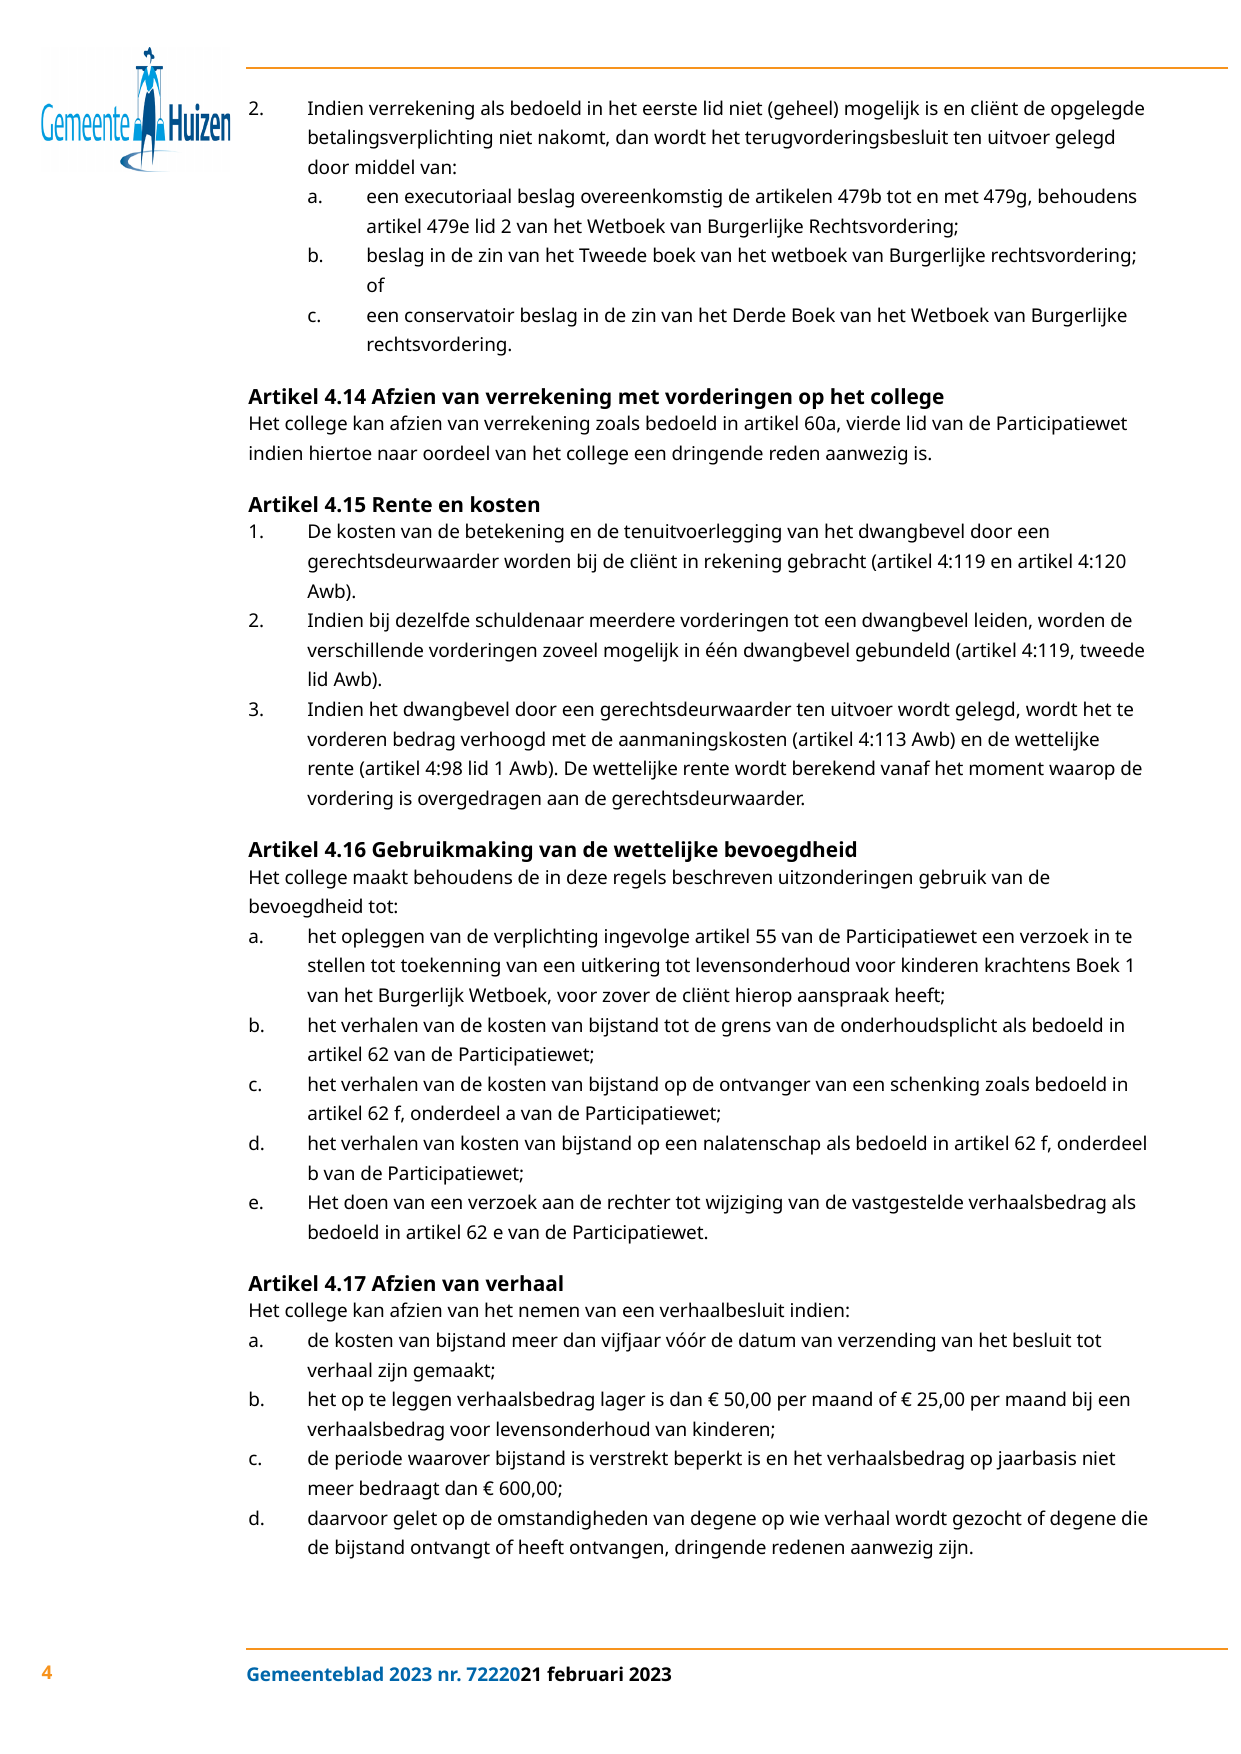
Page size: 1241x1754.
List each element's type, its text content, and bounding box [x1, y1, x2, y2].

list Indien het dwangbevel door een gerechtsdeurwaarder ten uitvoer wordt gelegd, wordt het te vorderen bedrag verhoogd met de aanmaningskosten (artikel 4:113 Awb) en de wettelijke rente (artikel 4:98 lid 1 Awb). De wettelijke rente wordt berekend vanaf het moment waarop de vordering is overgedragen aan de gerechtsdeurwaarder. [248, 696, 1152, 811]
text Het college kan afzien van het nemen van een verhaalbesluit indien: [248, 1298, 1152, 1323]
list het op te leggen verhaalsbedrag lager is dan € 50,00 per maand of € 25,00 per maand bij een verhaalsbedrag voor levensonderhoud van kinderen; [248, 1386, 1152, 1442]
list het verhalen van de kosten van bijstand tot de grens van de onderhoudsplicht als bedoeld in artikel 62 van de Participatiewet; [248, 1012, 1152, 1067]
text Artikel 4.17 Afzien van verhaal [248, 1269, 1152, 1298]
list het opleggen van de verplichting ingevolge artikel 55 van de Participatiewet een verzoek in te stellen tot toekenning van een uitkering tot levensonderhoud voor kinderen krachtens Boek 1 van het Burgerlijk Wetboek, voor zover de cliënt hierop aanspraak heeft; [248, 923, 1152, 1008]
list Indien bij dezelfde schuldenaar meerdere vorderingen tot een dwangbevel leiden, worden de verschillende vorderingen zoveel mogelijk in één dwangbevel gebundeld (artikel 4:119, tweede lid Awb). [248, 607, 1152, 692]
list Het doen van een verzoek aan de rechter tot wijziging van de vastgestelde verhaalsbedrag als bedoeld in artikel 62 e van de Participatiewet. [248, 1189, 1152, 1244]
list de kosten van bijstand meer dan vijfjaar vóór de datum van verzending van het besluit tot verhaal zijn gemaakt; [248, 1327, 1152, 1383]
list een conservatoir beslag in de zin van het Derde Boek van het Wetboek van Burgerlijke rechtsvordering. [307, 302, 1152, 357]
text Het college kan afzien van verrekening zoals bedoeld in artikel 60a, vierde lid van de Participatiewet indien hiertoe naar oordeel van het college een dringende reden aanwezig is. [248, 410, 1152, 466]
list daarvoor gelet op de omstandigheden van degene op wie verhaal wordt gezocht of degene die de bijstand ontvangt of heeft ontvangen, dringende redenen aanwezig zijn. [248, 1505, 1152, 1560]
list het verhalen van kosten van bijstand op een nalatenschap als bedoeld in artikel 62 f, onderdeel b van de Participatiewet; [248, 1130, 1152, 1185]
text Het college maakt behoudens de in deze regels beschreven uitzonderingen gebruik van de bevoegdheid tot: [248, 864, 1152, 919]
list het verhalen van de kosten van bijstand op de ontvanger van een schenking zoals bedoeld in artikel 62 f, onderdeel a van de Participatiewet; [248, 1071, 1152, 1126]
list De kosten van de betekening en de tenuitvoerlegging van het dwangbevel door een gerechtsdeurwaarder worden bij de cliënt in rekening gebracht (artikel 4:119 en artikel 4:120 Awb). [248, 519, 1152, 604]
text Artikel 4.16 Gebruikmaking van de wettelijke bevoegdheid [248, 835, 1152, 864]
list de periode waarover bijstand is verstrekt beperkt is en het verhaalsbedrag op jaarbasis niet meer bedraagt dan € 600,00; [248, 1446, 1152, 1501]
list een executoriaal beslag overeenkomstig de artikelen 479b tot en met 479g, behoudens artikel 479e lid 2 van het Wetboek van Burgerlijke Rechtsvordering; [307, 183, 1152, 239]
text Artikel 4.15 Rente en kosten [248, 490, 1152, 519]
picture [41, 47, 231, 172]
list beslag in de zin van het Tweede boek van het wetboek van Burgerlijke rechtsvordering; of [307, 243, 1152, 298]
list Indien verrekening als bedoeld in het eerste lid niet (geheel) mogelijk is en cliënt de opgelegde betalingsverplichting niet nakomt, dan wordt het terugvorderingsbesluit ten uitvoer gelegd door middel van: [248, 95, 1152, 180]
text Artikel 4.14 Afzien van verrekening met vorderingen op het college [248, 382, 1152, 410]
